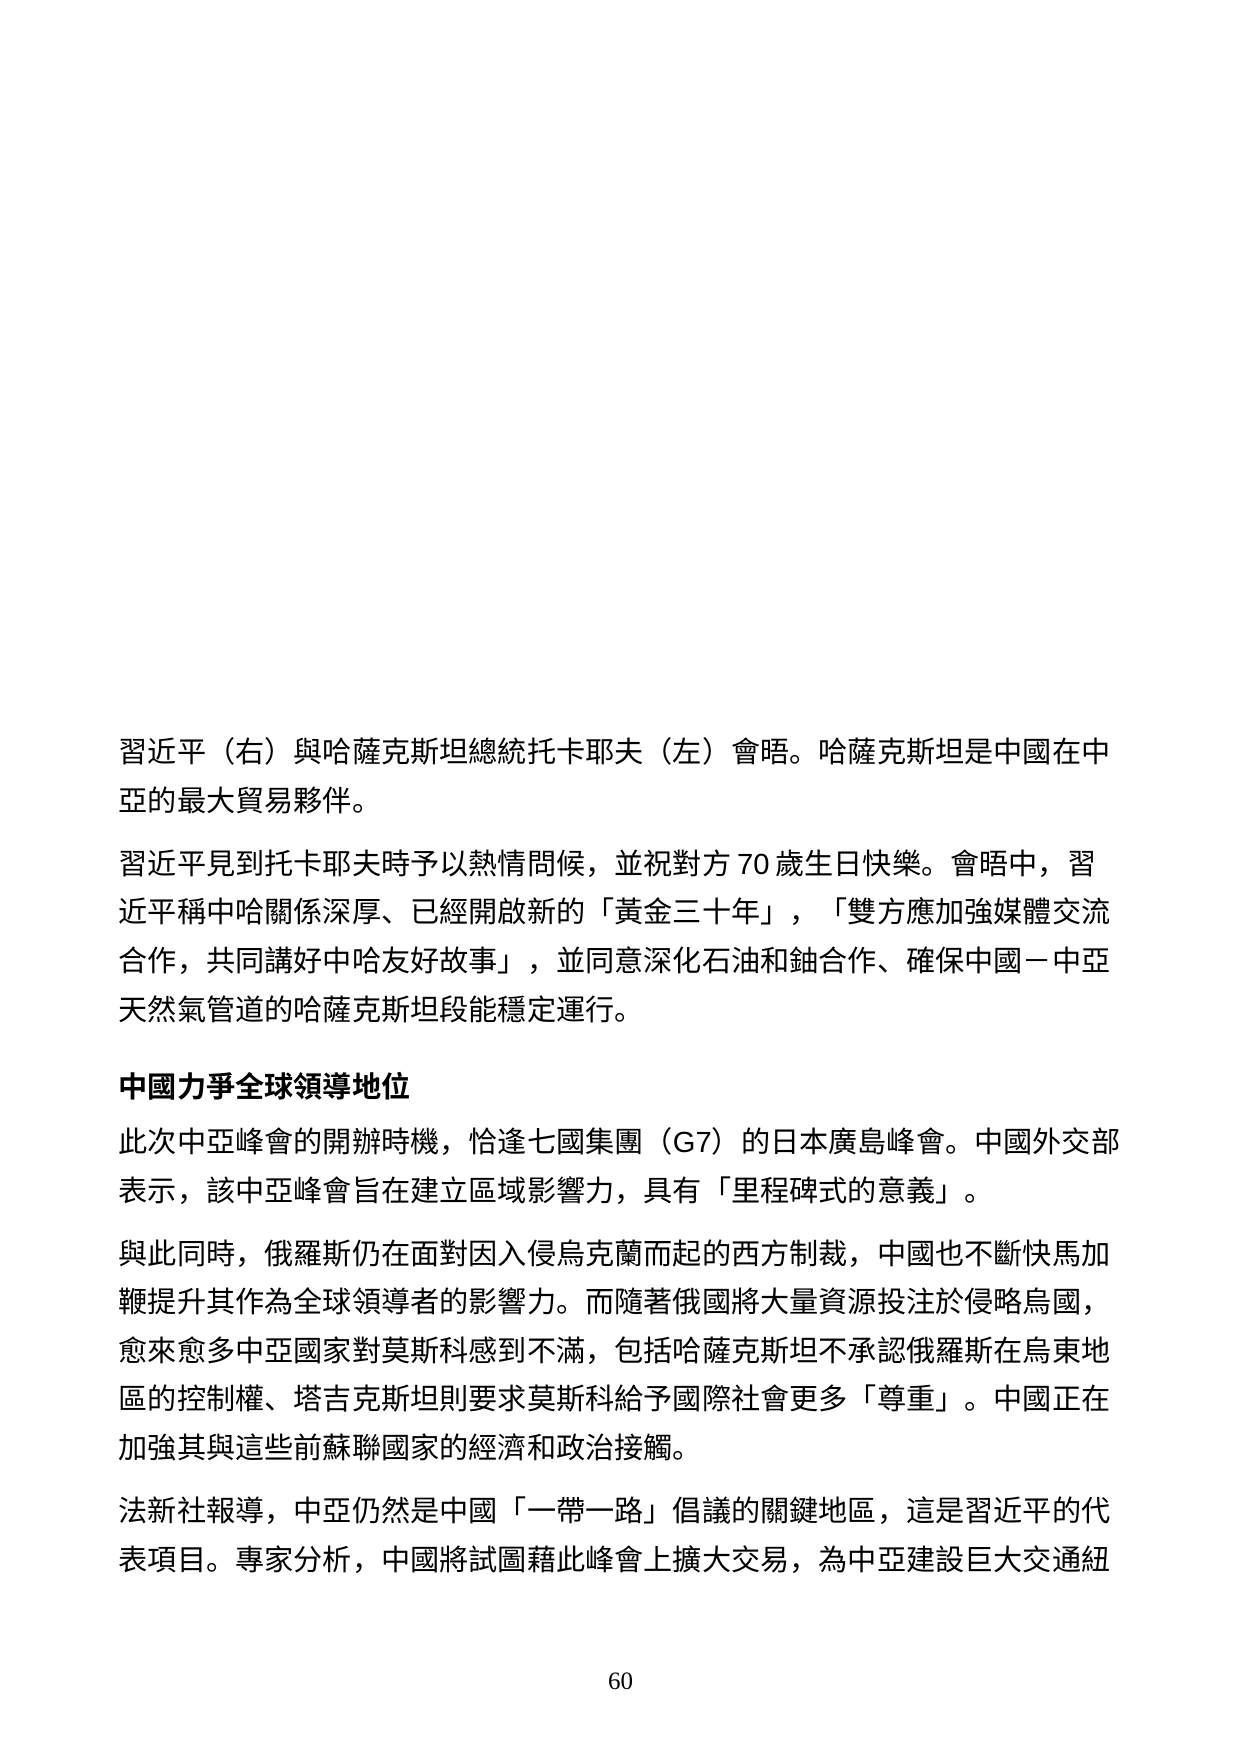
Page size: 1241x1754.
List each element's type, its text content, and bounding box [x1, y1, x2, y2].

text 法新社報導，中亞仍然是中國「一帶一路」倡議的關鍵地區，這是習近平的代表項目。專家分析，中國將試圖藉此峰會上擴大交易，為中亞建設巨大交通紐 [118, 1487, 1122, 1578]
text 習近平（右）與哈薩克斯坦總統托卡耶夫（左）會晤。哈薩克斯坦是中國在中亞的最大貿易夥伴。 [118, 729, 1122, 819]
text 此次中亞峰會的開辦時機，恰逢七國集團（G7）的日本廣島峰會。中國外交部表示，該中亞峰會旨在建立區域影響力，具有「里程碑式的意義」。 [118, 1118, 1122, 1209]
subtitle 中國力爭全球領導地位 [118, 1064, 1122, 1106]
text 與此同時，俄羅斯仍在面對因入侵烏克蘭而起的西方制裁，中國也不斷快馬加鞭提升其作為全球領導者的影響力。而隨著俄國將大量資源投注於侵略烏國，愈來愈多中亞國家對莫斯科感到不滿，包括哈薩克斯坦不承認俄羅斯在烏東地區的控制權、塔吉克斯坦則要求莫斯科給予國際社會更多「尊重」。中國正在加強其與這些前蘇聯國家的經濟和政治接觸。 [118, 1230, 1122, 1467]
text 習近平見到托卡耶夫時予以熱情問候，並祝對方70歲生日快樂。會晤中，習近平稱中哈關係深厚、已經開啟新的「黃金三十年」，「雙方應加強媒體交流合作，共同講好中哈友好故事」，並同意深化石油和鈾合作、確保中國－中亞天然氣管道的哈薩克斯坦段能穩定運行。 [118, 840, 1122, 1028]
